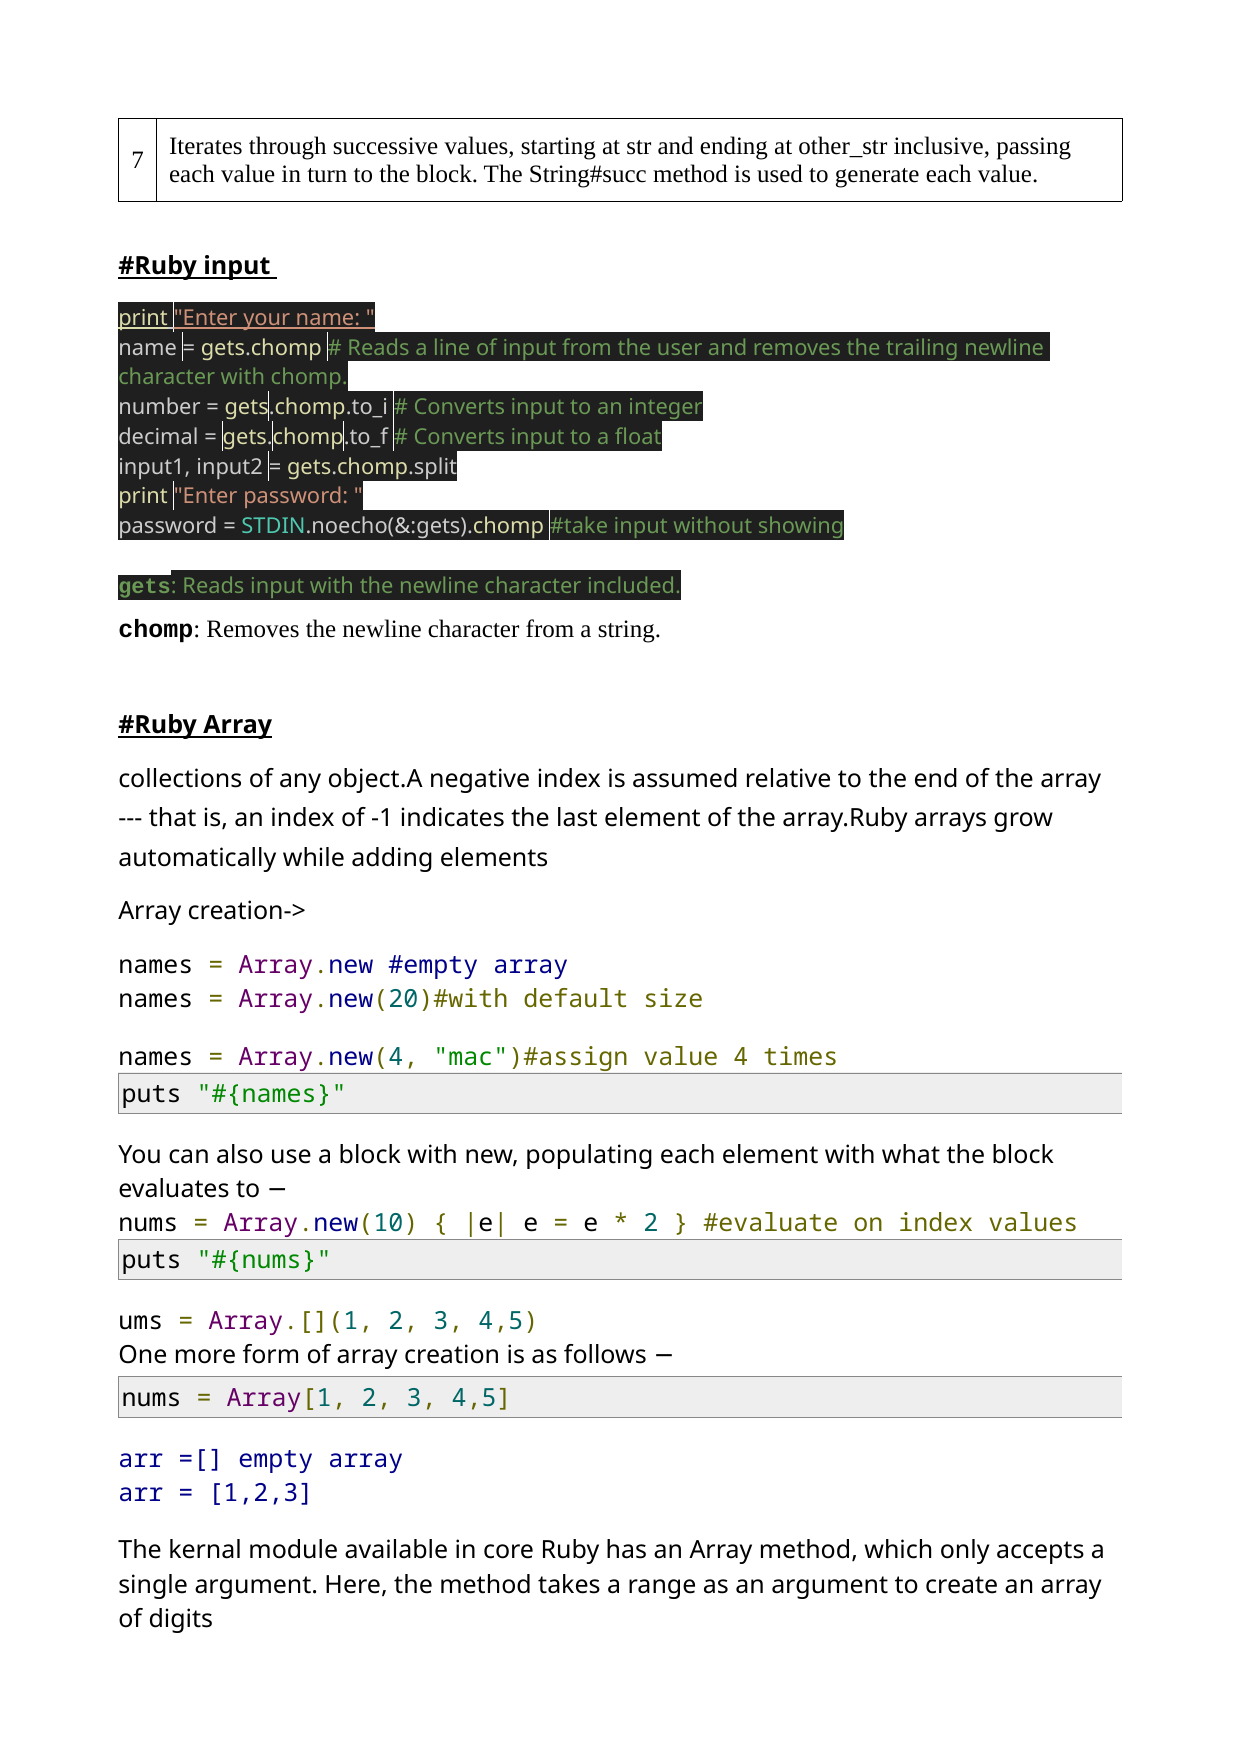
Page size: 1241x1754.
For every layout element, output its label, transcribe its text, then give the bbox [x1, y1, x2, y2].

text collections of any object.A negative index is assumed relative to the end of the array --- that is, an index of -1 indicates the last element of the array.Ruby arrays grow automatically while adding elements [118, 761, 1122, 873]
text gets: Reads input with the newline character included. [118, 570, 1122, 600]
text print "Enter password: " [118, 481, 1122, 510]
text number = gets.chomp.to_i # Converts input to an integer [118, 391, 1122, 421]
text password = STDIN.noecho(&:gets).chomp #take input without showing [118, 510, 1122, 540]
text nums = Array[1, 2, 3, 4,5] [119, 1377, 1122, 1417]
table_cell Iterates through successive values, starting at str and ending at other_str inclusive, passing each value in turn to the block. The String#succ method is used to generate each value. [157, 119, 1122, 201]
table_cell 7 [119, 119, 156, 201]
text chomp: Removes the newline character from a string. [118, 614, 1122, 645]
text names = Array.new(4, "mac")#assign value 4 times [118, 1038, 1122, 1072]
text Array creation-> [118, 893, 1122, 927]
text name = gets.chomp # Reads a line of input from the user and removes the trailing newline character with chomp. [118, 332, 1122, 391]
text nums = Array.new(10) { |e| e = e * 2 } #evaluate on index values [118, 1205, 1122, 1239]
text arr =[] empty array [118, 1440, 1122, 1474]
text names = Array.new #empty array [118, 947, 1122, 981]
text print "Enter your name: " [118, 302, 1122, 332]
text #Ruby input [118, 248, 1122, 282]
text puts "#{names}" [119, 1074, 1122, 1113]
text One more form of array creation is as follows − [118, 1337, 1122, 1371]
text arr = [1,2,3] [118, 1474, 1122, 1508]
text The kernal module available in core Ruby has an Array method, which only accepts a single argument. Here, the method takes a range as an argument to create an array of digits [118, 1532, 1122, 1634]
text names = Array.new(20)#with default size [118, 981, 1122, 1015]
text puts "#{nums}" [119, 1240, 1122, 1279]
text decimal = gets.chomp.to_f # Converts input to a float [118, 421, 1122, 451]
text input1, input2 = gets.chomp.split [118, 451, 1122, 481]
text ums = Array.[](1, 2, 3, 4,5) [118, 1303, 1122, 1337]
text You can also use a block with new, populating each element with what the block evaluates to − [118, 1137, 1122, 1205]
text #Ruby Array [118, 707, 1122, 741]
